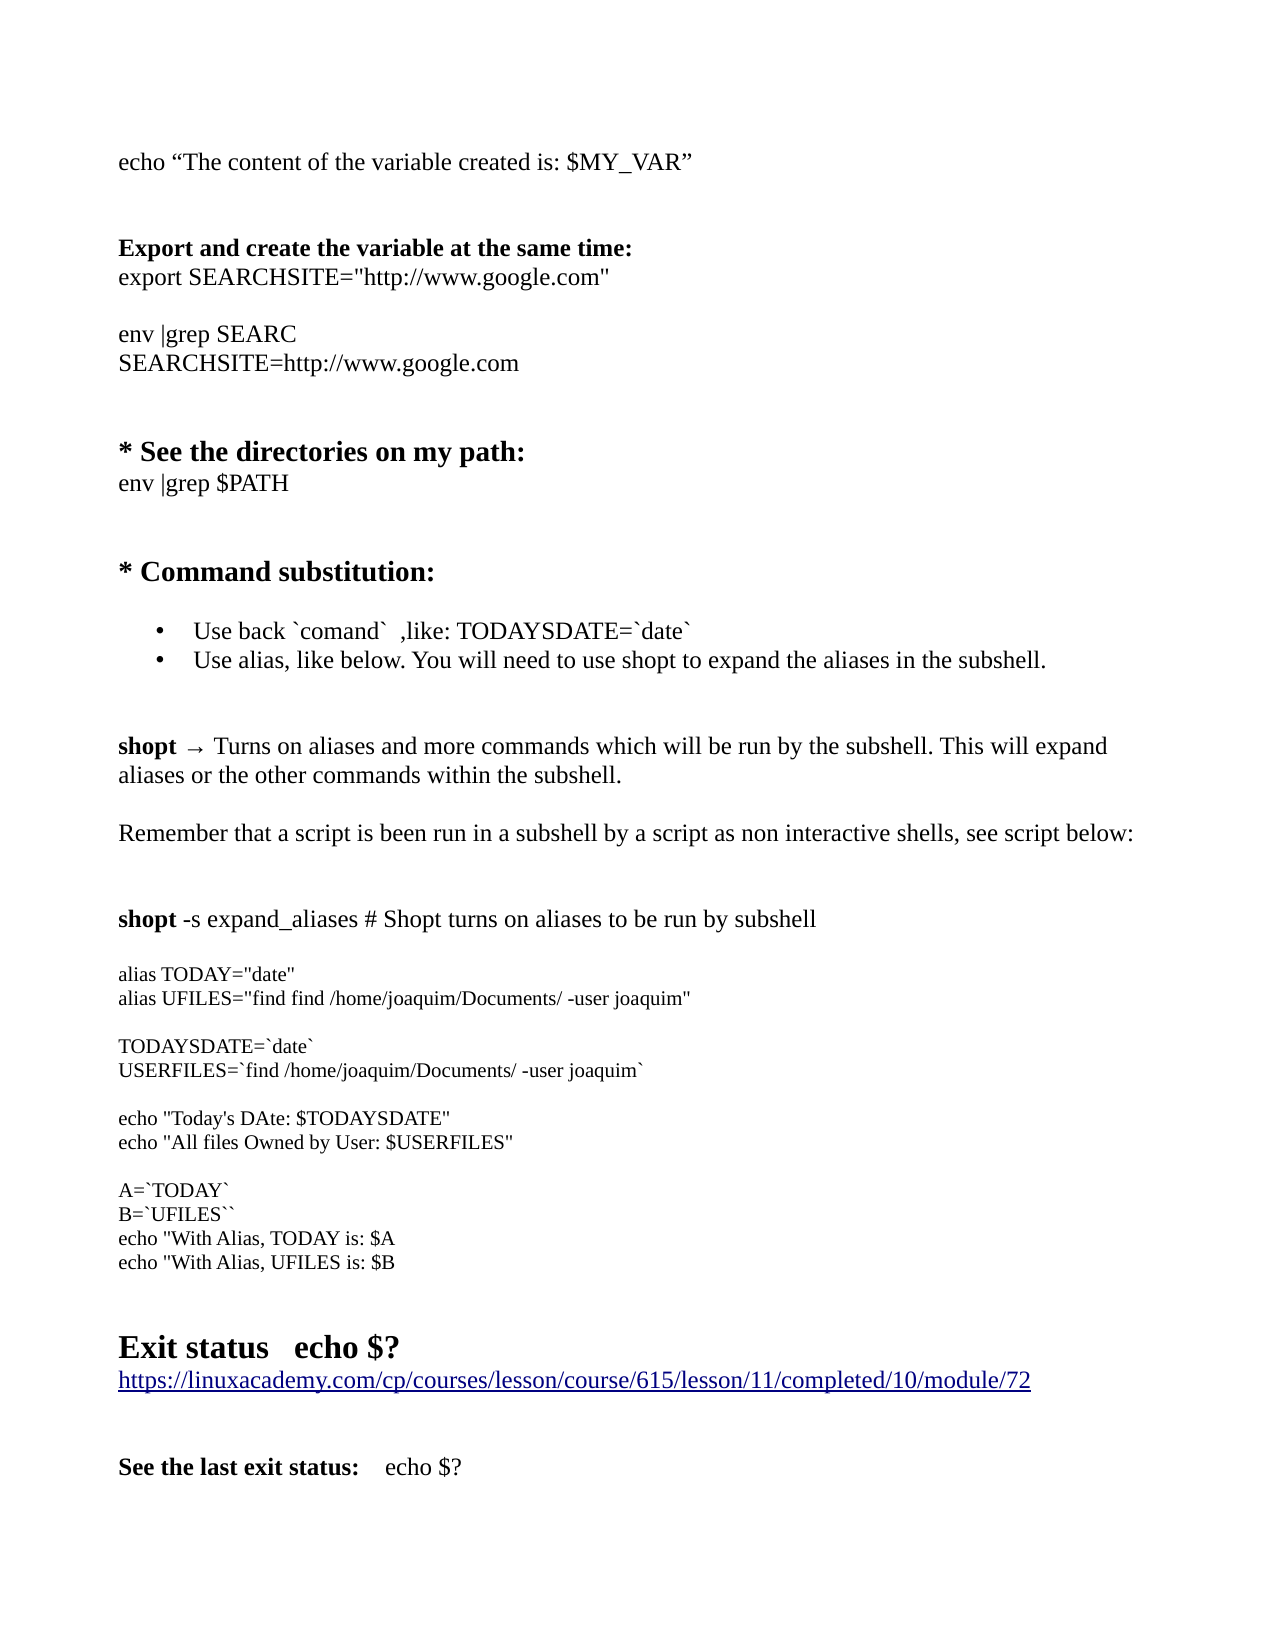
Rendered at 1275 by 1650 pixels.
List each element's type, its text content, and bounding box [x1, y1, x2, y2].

text * Command substitution: [118, 554, 1157, 588]
text Exit status echo $? [118, 1327, 1157, 1365]
text alias UFILES="find find /home/joaquim/Documents/ -user joaquim" [118, 986, 1157, 1009]
text echo "With Alias, UFILES is: $B [118, 1250, 1157, 1274]
text env |grep SEARC [118, 319, 1157, 348]
text https://linuxacademy.com/cp/courses/lesson/course/615/lesson/11/completed/10/module/72 [118, 1365, 1157, 1394]
text env |grep $PATH [118, 468, 1157, 497]
list Use alias, like below. You will need to use shopt to expand the aliases in the subshell. [156, 645, 1157, 674]
text Remember that a script is been run in a subshell by a script as non interactive shells, see script below: [118, 818, 1157, 846]
text * See the directories on my path: [118, 434, 1157, 468]
text SEARCHSITE=http://www.google.com [118, 348, 1157, 377]
text See the last exit status: echo $? [118, 1452, 1157, 1480]
text echo "Today's DAte: $TODAYSDATE" [118, 1106, 1157, 1130]
text shopt → Turns on aliases and more commands which will be run by the subshell. This will expand aliases or the other commands within the subshell. [118, 731, 1157, 789]
text A=`TODAY` [118, 1178, 1157, 1202]
text echo "All files Owned by User: $USERFILES" [118, 1130, 1157, 1154]
list Use back `comand` ,like: TODAYSDATE=`date` [156, 616, 1157, 645]
text Export and create the variable at the same time: [118, 233, 1157, 262]
text echo "With Alias, TODAY is: $A [118, 1226, 1157, 1250]
text shopt -s expand_aliases # Shopt turns on aliases to be run by subshell [118, 904, 1157, 933]
text B=`UFILES`` [118, 1202, 1157, 1226]
text echo “The content of the variable created is: $MY_VAR” [118, 147, 1157, 176]
text alias TODAY="date" [118, 961, 1157, 986]
text TODAYSDATE=`date` [118, 1034, 1157, 1058]
text export SEARCHSITE="http://www.google.com" [118, 262, 1157, 291]
text USERFILES=`find /home/joaquim/Documents/ -user joaquim` [118, 1058, 1157, 1082]
